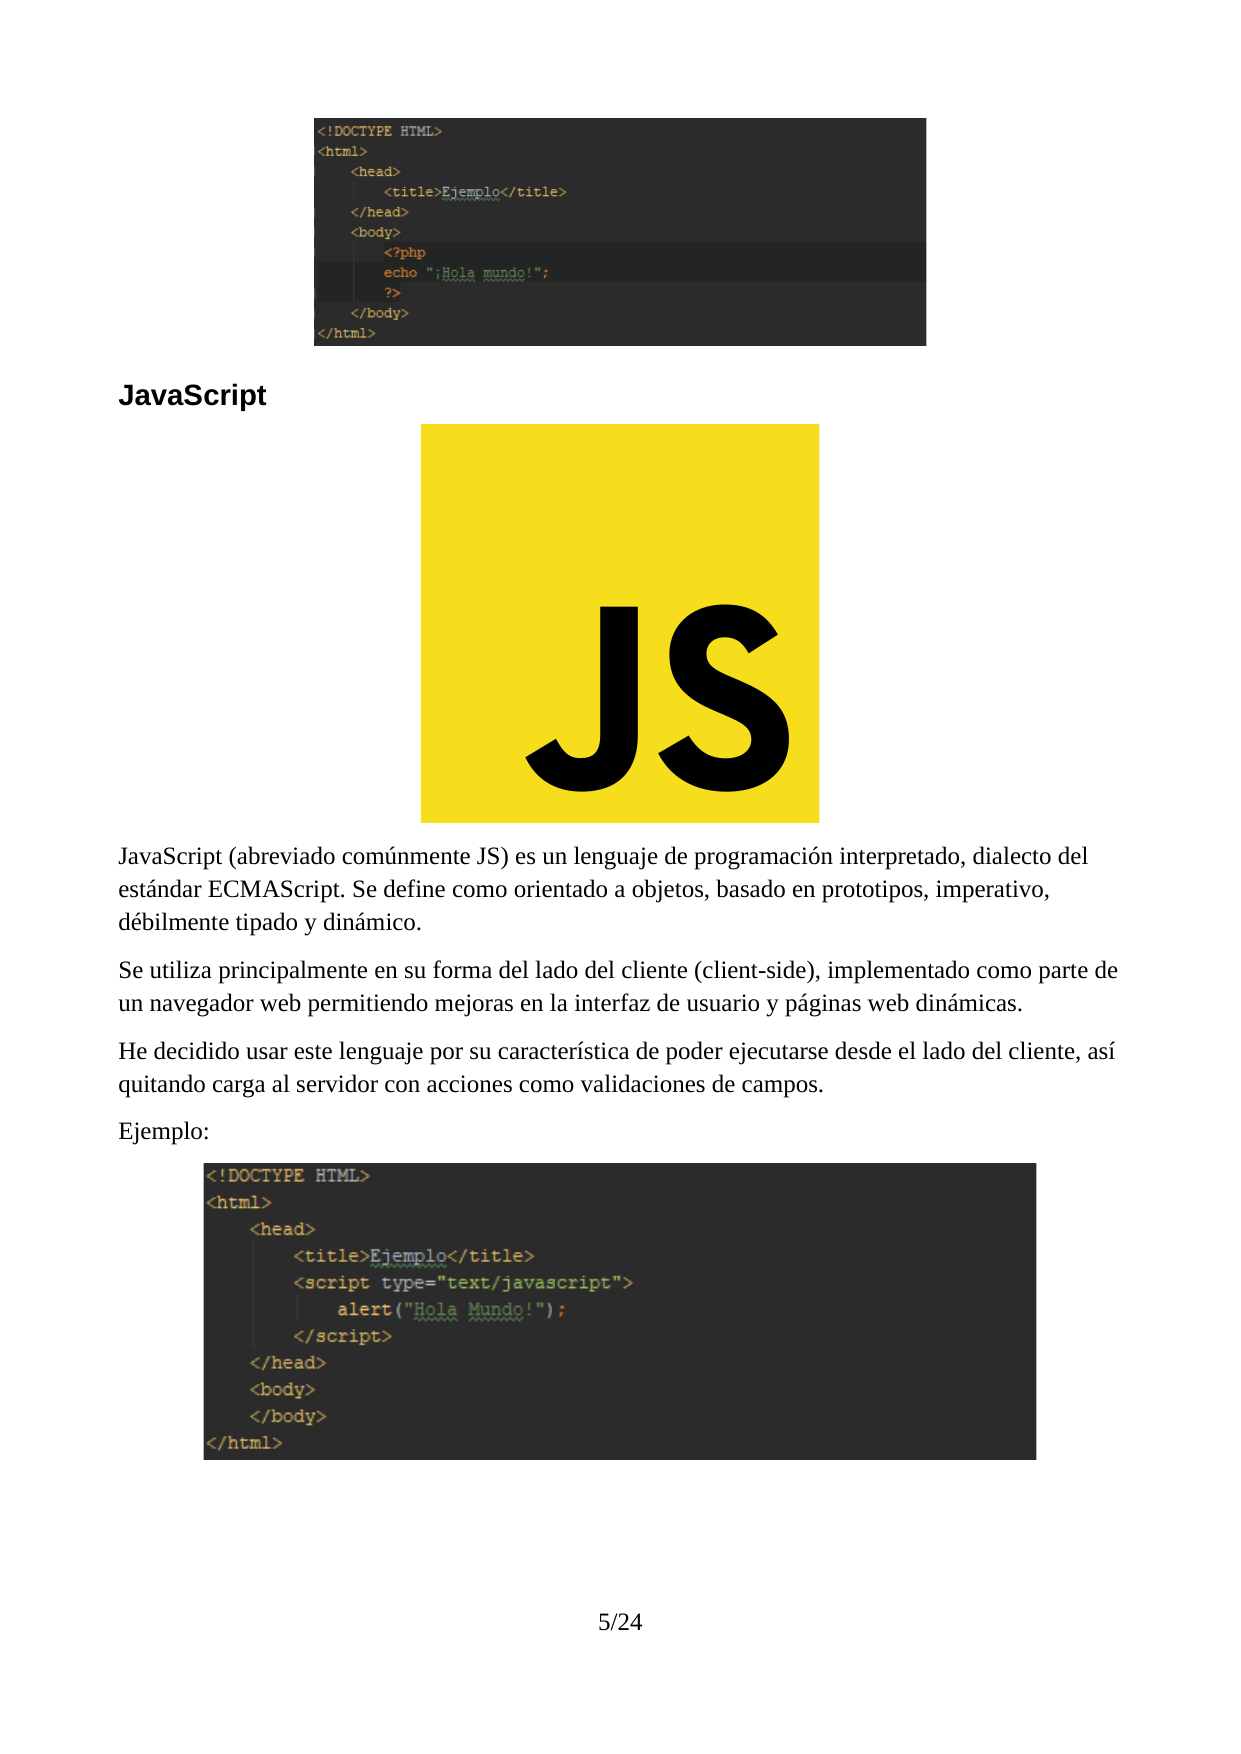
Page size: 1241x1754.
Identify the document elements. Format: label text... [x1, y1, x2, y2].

text He decidido usar este lenguaje por su característica de poder ejecutarse desde el lado del cliente, así quitando carga al servidor con acciones como validaciones de campos. [118, 1036, 1122, 1097]
text JavaScript (abreviado comúnmente JS) es un lenguaje de programación interpretado, dialecto del estándar ECMAScript. Se define como orientado a objetos, basado en prototipos, imperativo, débilmente tipado y dinámico. [118, 841, 1122, 936]
subtitle JavaScript [118, 378, 1122, 412]
text Se utiliza principalmente en su forma del lado del cliente (client-side), implementado como parte de un navegador web permitiendo mejoras en la interfaz de usuario y páginas web dinámicas. [118, 955, 1122, 1017]
picture [314, 118, 927, 346]
picture [420, 424, 820, 823]
picture [203, 1163, 1037, 1460]
text Ejemplo: [118, 1116, 1122, 1145]
